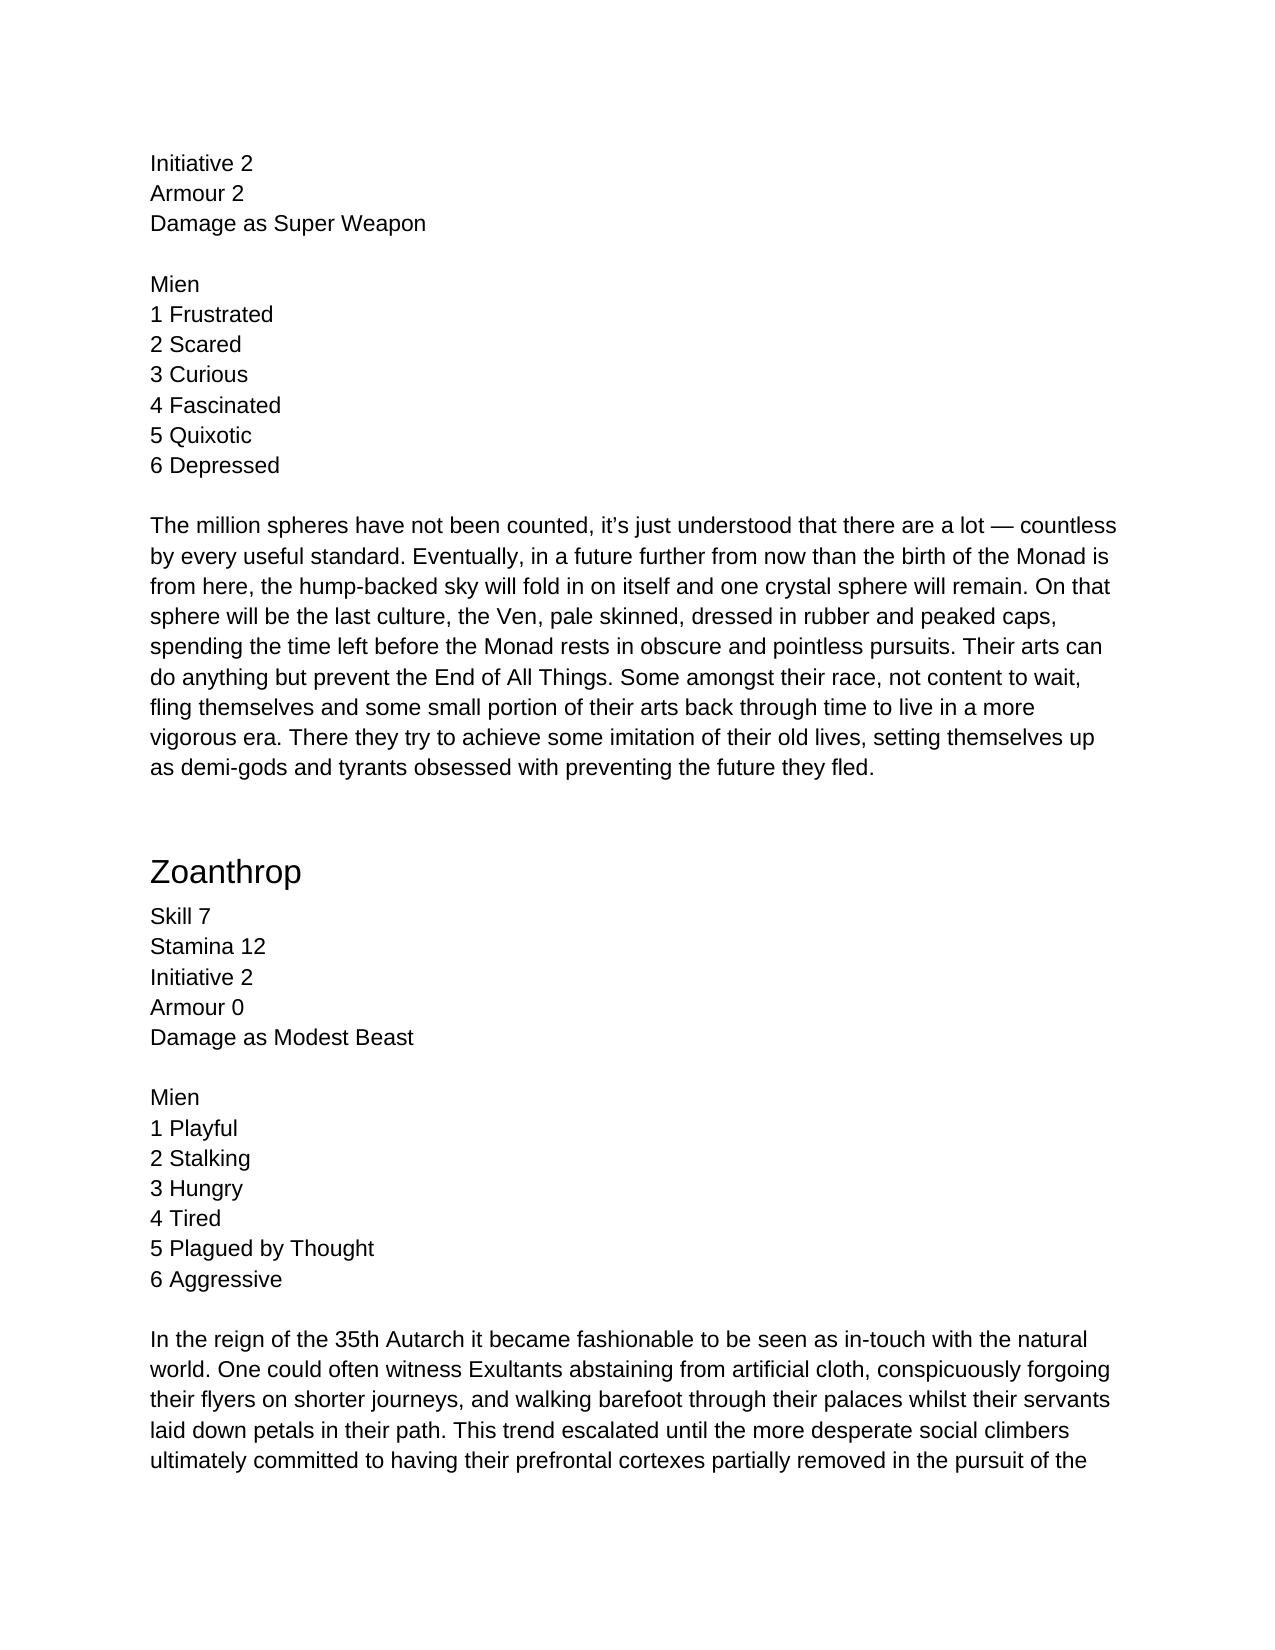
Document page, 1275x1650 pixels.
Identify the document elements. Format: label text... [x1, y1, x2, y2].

text 3 Curious [150, 361, 1125, 388]
subtitle Zoanthrop [150, 852, 1125, 891]
text Stamina 12 [150, 933, 1125, 959]
text 4 Fascinated [150, 392, 1125, 418]
text Skill 7 [150, 903, 1125, 929]
text 5 Plagued by Thought [150, 1235, 1125, 1262]
text Armour 0 [150, 994, 1125, 1020]
text 1 Playful [150, 1114, 1125, 1141]
text 4 Tired [150, 1205, 1125, 1231]
text Armour 2 [150, 180, 1125, 207]
text Initiative 2 [150, 963, 1125, 990]
text Mien [150, 1084, 1125, 1111]
text The million spheres have not been counted, it’s just understood that there are a lot — countless by every useful standard. Eventually, in a future further from now than the birth of the Monad is from here, the hump-backed sky will fold in on itself and one crystal sphere will remain. On that sphere will be the last culture, the Ven, pale skinned, dressed in rubber and peaked caps, spending the time left before the Monad rests in obscure and pointless pursuits. Their arts can do anything but prevent the End of All Things. Some amongst their race, not content to wait, fling themselves and some small portion of their arts back through time to live in a more vigorous era. There they try to achieve some imitation of their old lives, setting themselves up as demi-gods and tyrants obsessed with preventing the future they fled. [150, 512, 1125, 781]
text Initiative 2 [150, 150, 1125, 176]
text Damage as Super Weapon [150, 210, 1125, 237]
text 2 Stalking [150, 1145, 1125, 1171]
text In the reign of the 35th Autarch it became fashionable to be seen as in-touch with the natural world. One could often witness Exultants abstaining from artificial cloth, conspicuously forgoing their flyers on shorter journeys, and walking barefoot through their palaces whilst their servants laid down petals in their path. This trend escalated until the more desperate social climbers ultimately committed to having their prefrontal cortexes partially removed in the pursuit of the [150, 1326, 1125, 1473]
text 3 Hungry [150, 1175, 1125, 1201]
text Damage as Modest Beast [150, 1024, 1125, 1050]
text 1 Frustrated [150, 301, 1125, 327]
text 5 Quixotic [150, 422, 1125, 448]
text Mien [150, 271, 1125, 297]
text 6 Aggressive [150, 1266, 1125, 1292]
text 2 Scared [150, 331, 1125, 358]
text 6 Depressed [150, 452, 1125, 478]
